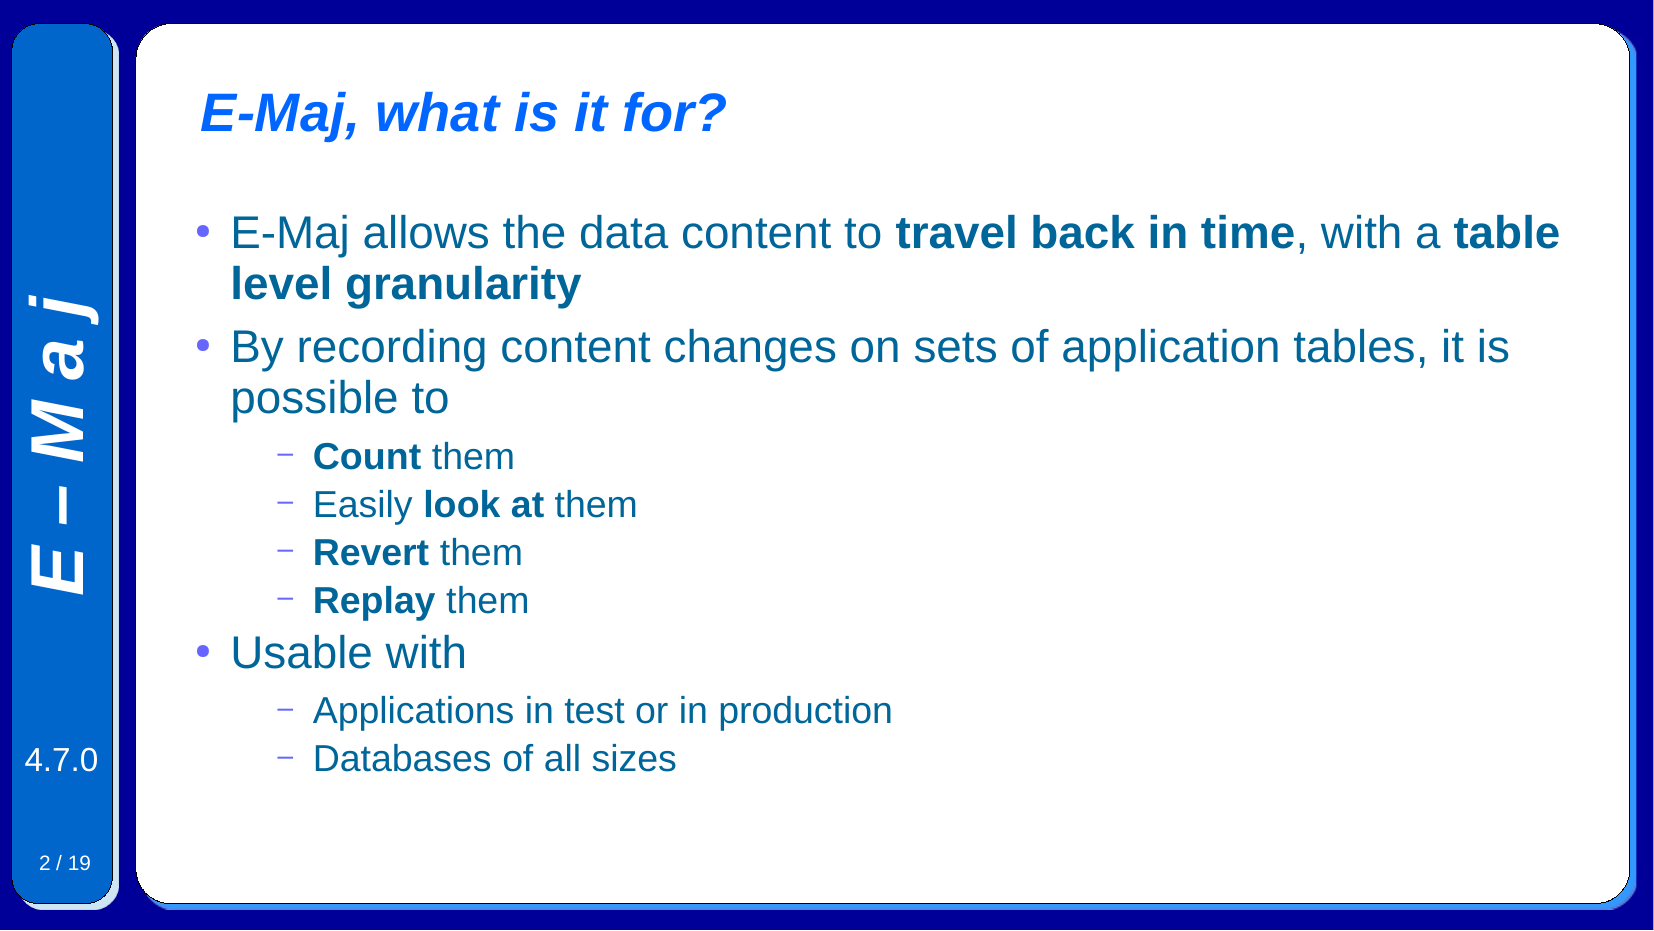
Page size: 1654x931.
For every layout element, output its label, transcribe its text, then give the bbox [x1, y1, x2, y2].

title E-Maj, what is it for? [200, 34, 1575, 191]
list E-Maj allows the data content to travel back in time, with a table level granularity By recording content changes on sets of application tables, it is possible to Count them Easily look at them Revert them Replay them Usable with Applications in test or in production Databases of all sizes [177, 206, 1587, 886]
